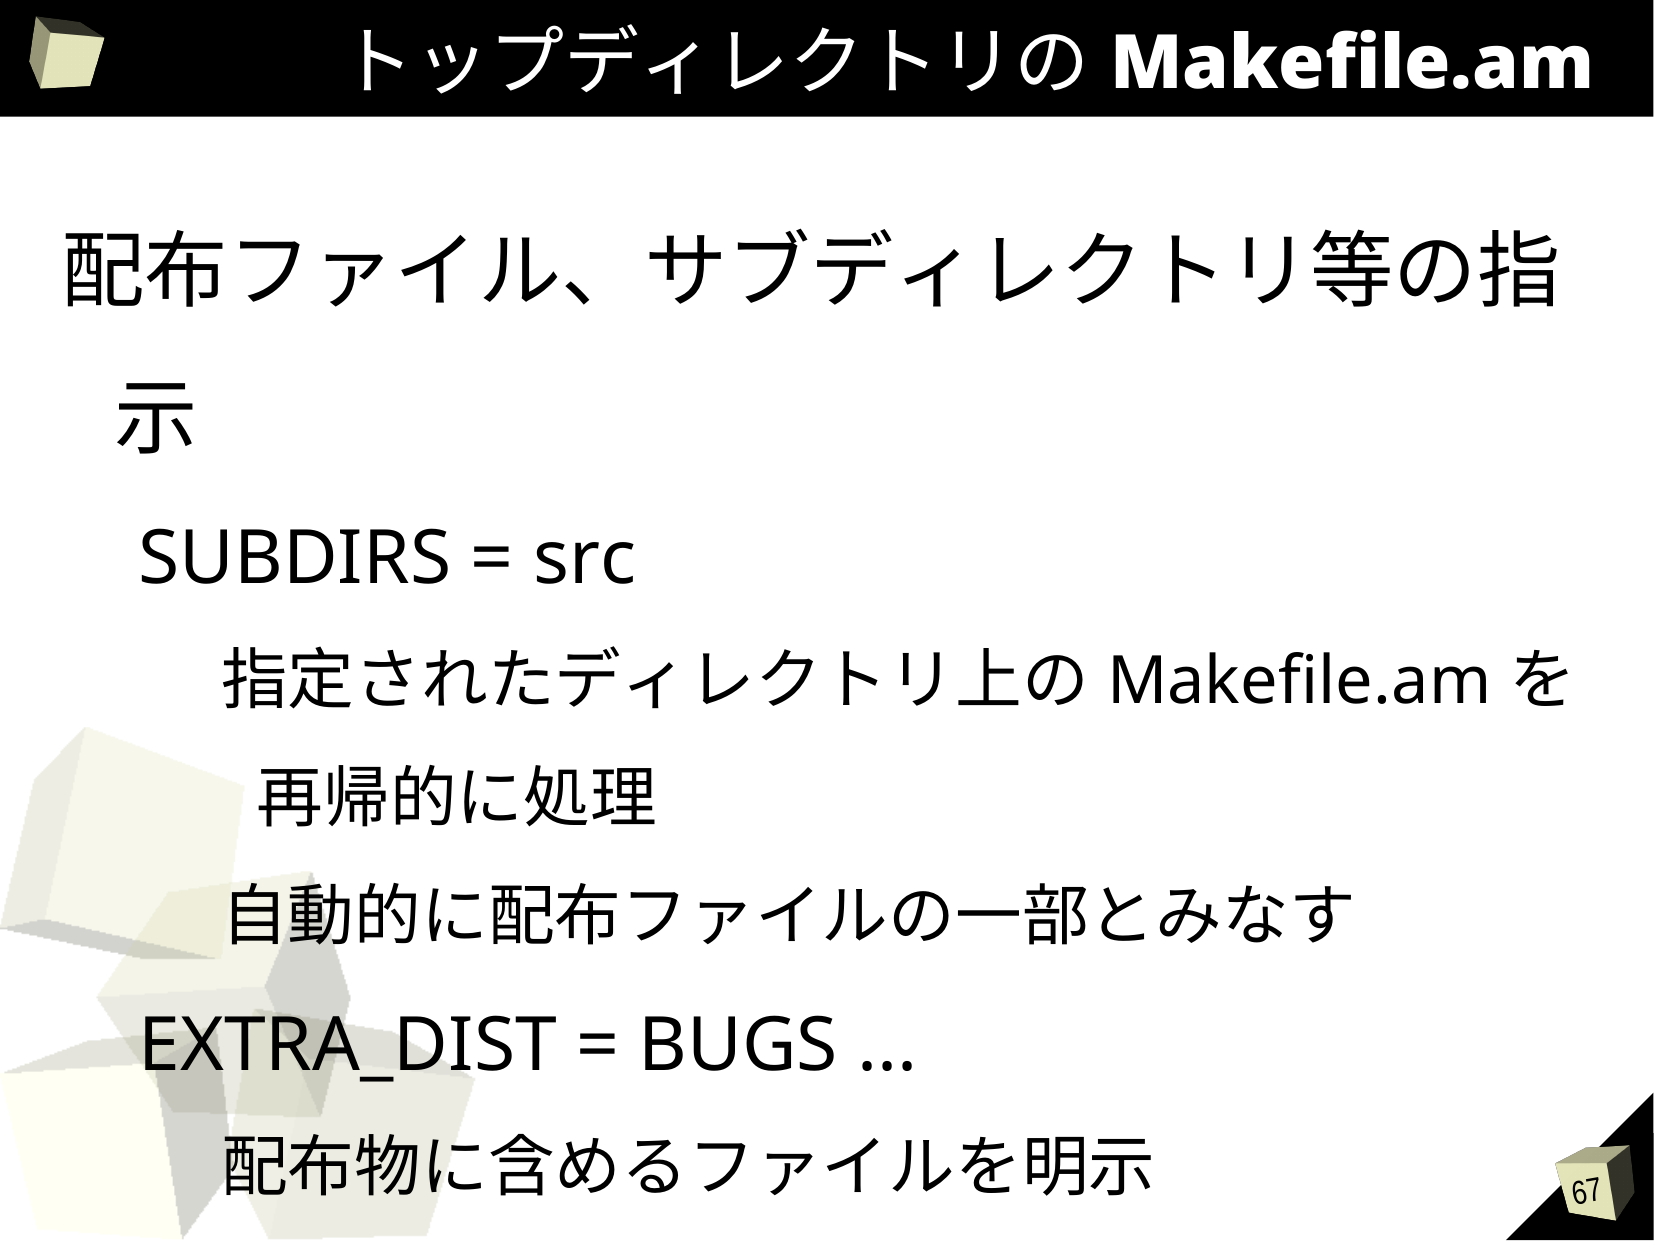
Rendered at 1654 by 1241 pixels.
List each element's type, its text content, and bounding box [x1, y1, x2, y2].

picture [0, 726, 477, 1241]
title トップディレクトリのMakefile.am [118, 0, 1595, 119]
list 配布ファイル、サブディレクトリ等の指示 SUBDIRS = src 指定されたディレクトリ上のMakefile.amを再帰的に処理 自動的に配布ファイルの一部とみなす EXTRA_DIST = BUGS ... 配布物に含めるファイルを明示 [44, 177, 1611, 1214]
